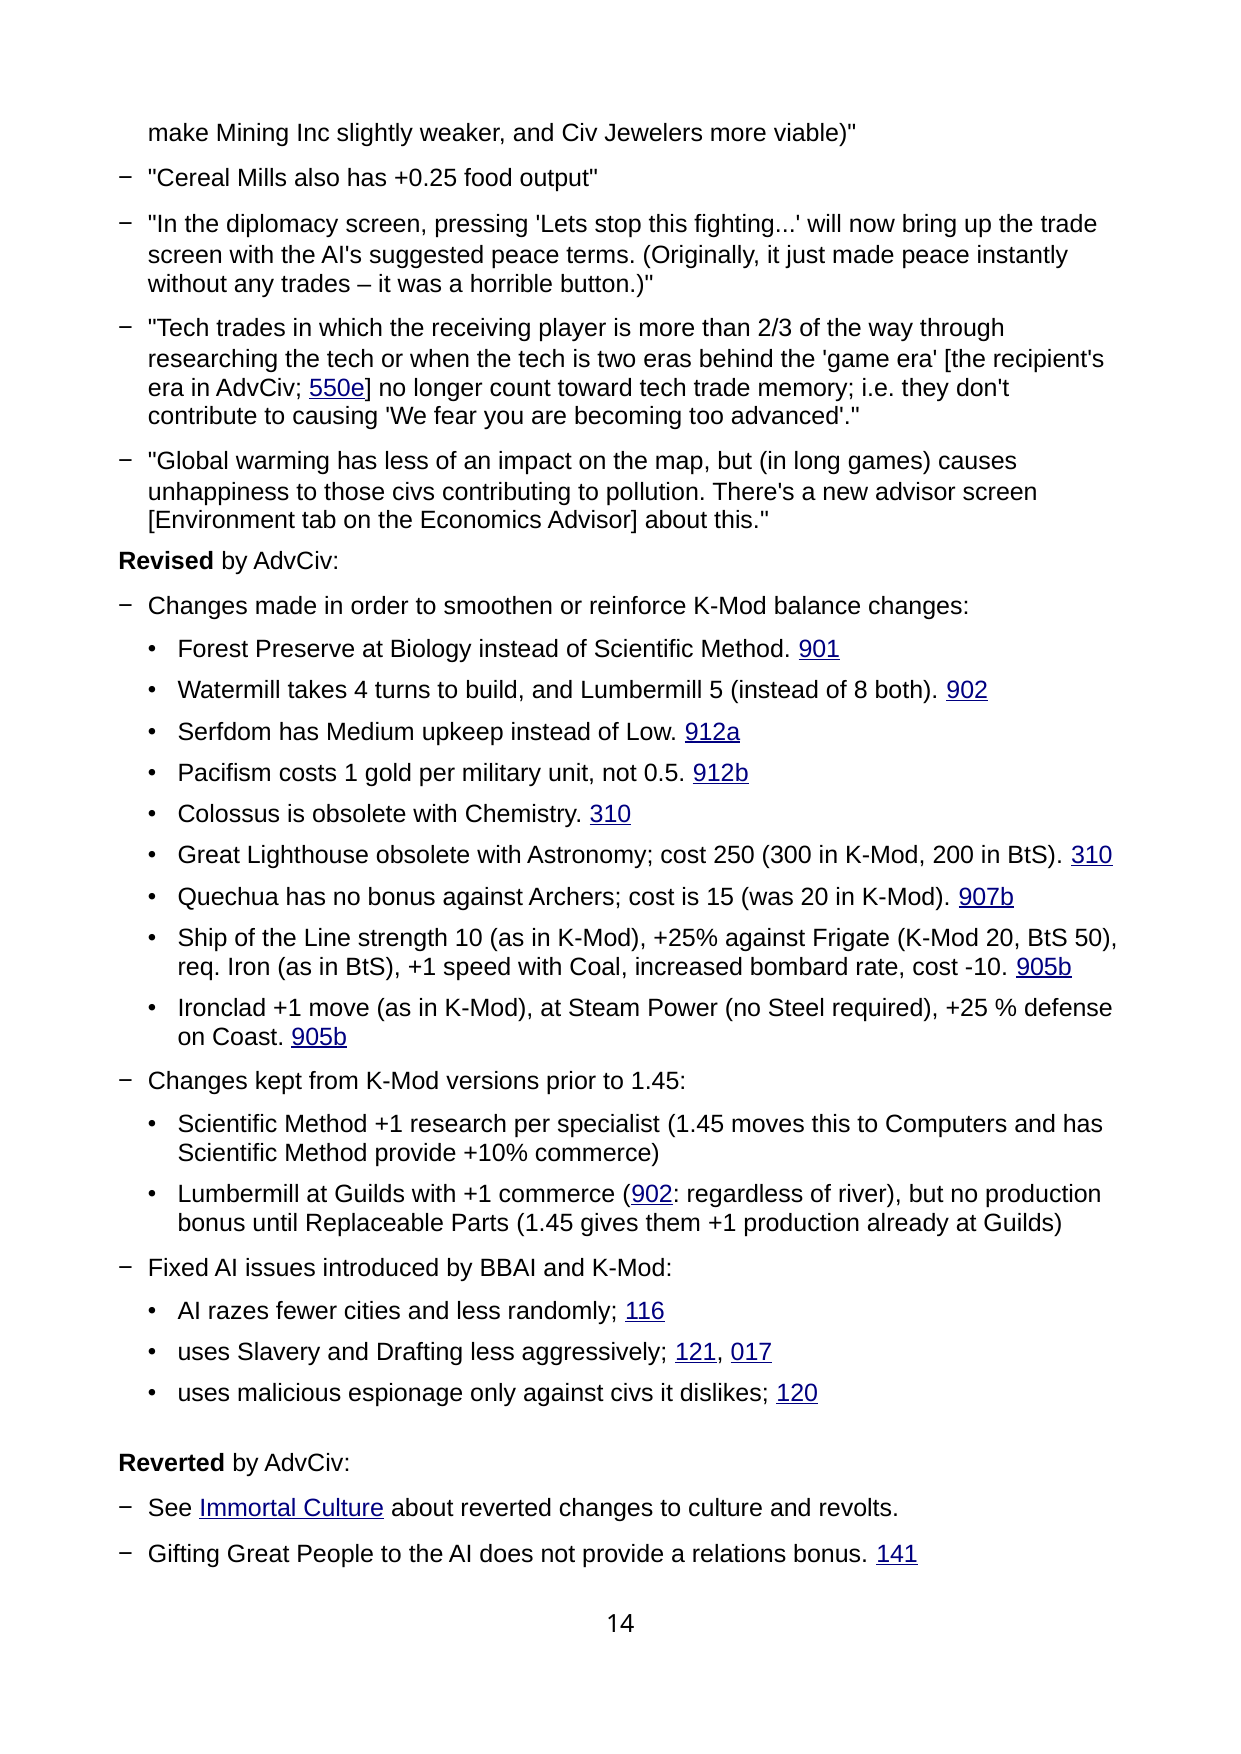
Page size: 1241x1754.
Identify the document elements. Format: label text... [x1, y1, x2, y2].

text Revised by AdvCiv: [118, 546, 1122, 575]
list uses Slavery and Drafting less aggressively; 121, 017 [148, 1337, 1122, 1366]
list Great Lighthouse obsolete with Astronomy; cost 250 (300 in K-Mod, 200 in BtS). 310 [148, 840, 1122, 869]
list Colossus is obsolete with Chemistry. 310 [148, 799, 1122, 828]
text Reverted by AdvCiv: [118, 1419, 1122, 1477]
list Serfdom has Medium upkeep instead of Low. 912a [148, 716, 1122, 745]
list Lumbermill at Guilds with +1 commerce (902: regardless of river), but no production bonus until Replaceable Parts (1.45 gives them +1 production already at Guilds) [148, 1179, 1122, 1237]
list Changes made in order to smoothen or reinforce K-Mod balance changes: [118, 587, 1122, 622]
list Gifting Great People to the AI does not provide a relations bonus. 141 [118, 1536, 1122, 1570]
list "Tech trades in which the receiving player is more than 2/3 of the way through researching the tech or when the tech is two eras behind the 'game era' [the recipient's era in AdvCiv; 550e] no longer count toward tech trade memory; i.e. they don't contribute to causing 'We fear you are becoming too advanced'." [118, 310, 1122, 430]
list See Immortal Culture about reverted changes to culture and revolts. [118, 1489, 1122, 1523]
list "Global warming has less of an impact on the map, but (in long games) causes unhappiness to those civs contributing to pollution. There's a new advisor screen [Environment tab on the Economics Advisor] about this." [118, 442, 1122, 534]
list Watermill takes 4 turns to build, and Lumbermill 5 (instead of 8 both). 902 [148, 675, 1122, 704]
list AI razes fewer cities and less randomly; 116 [148, 1296, 1122, 1324]
list Scientific Method +1 research per specialist (1.45 moves this to Computers and has Scientific Method provide +10% commerce) [148, 1109, 1122, 1167]
list Changes kept from K-Mod versions prior to 1.45: [118, 1063, 1122, 1097]
list Ironclad +1 move (as in K-Mod), at Steam Power (no Steel required), +25 % defense on Coast. 905b [148, 993, 1122, 1050]
list "Cereal Mills also has +0.25 food output" [118, 159, 1122, 193]
list Fixed AI issues introduced by BBAI and K-Mod: [118, 1249, 1122, 1283]
list Quechua has no bonus against Archers; cost is 15 (was 20 in K-Mod). 907b [148, 881, 1122, 910]
list Forest Preserve at Biology instead of Scientific Method. 901 [148, 634, 1122, 663]
list Ship of the Line strength 10 (as in K-Mod), +25% against Frigate (K-Mod 20, BtS 50), req. Iron (as in BtS), +1 speed with Coal, increased bombard rate, cost -10. 905b [148, 923, 1122, 980]
list uses malicious espionage only against civs it dislikes; 120 [148, 1378, 1122, 1407]
list make Mining Inc slightly weaker, and Civ Jewelers more viable)" [118, 118, 1122, 147]
list "In the diplomacy screen, pressing 'Lets stop this fighting...' will now bring up the trade screen with the AI's suggested peace terms. (Originally, it just made peace instantly without any trades – it was a horrible button.)" [118, 206, 1122, 297]
list Pacifism costs 1 gold per military unit, not 0.5. 912b [148, 758, 1122, 787]
